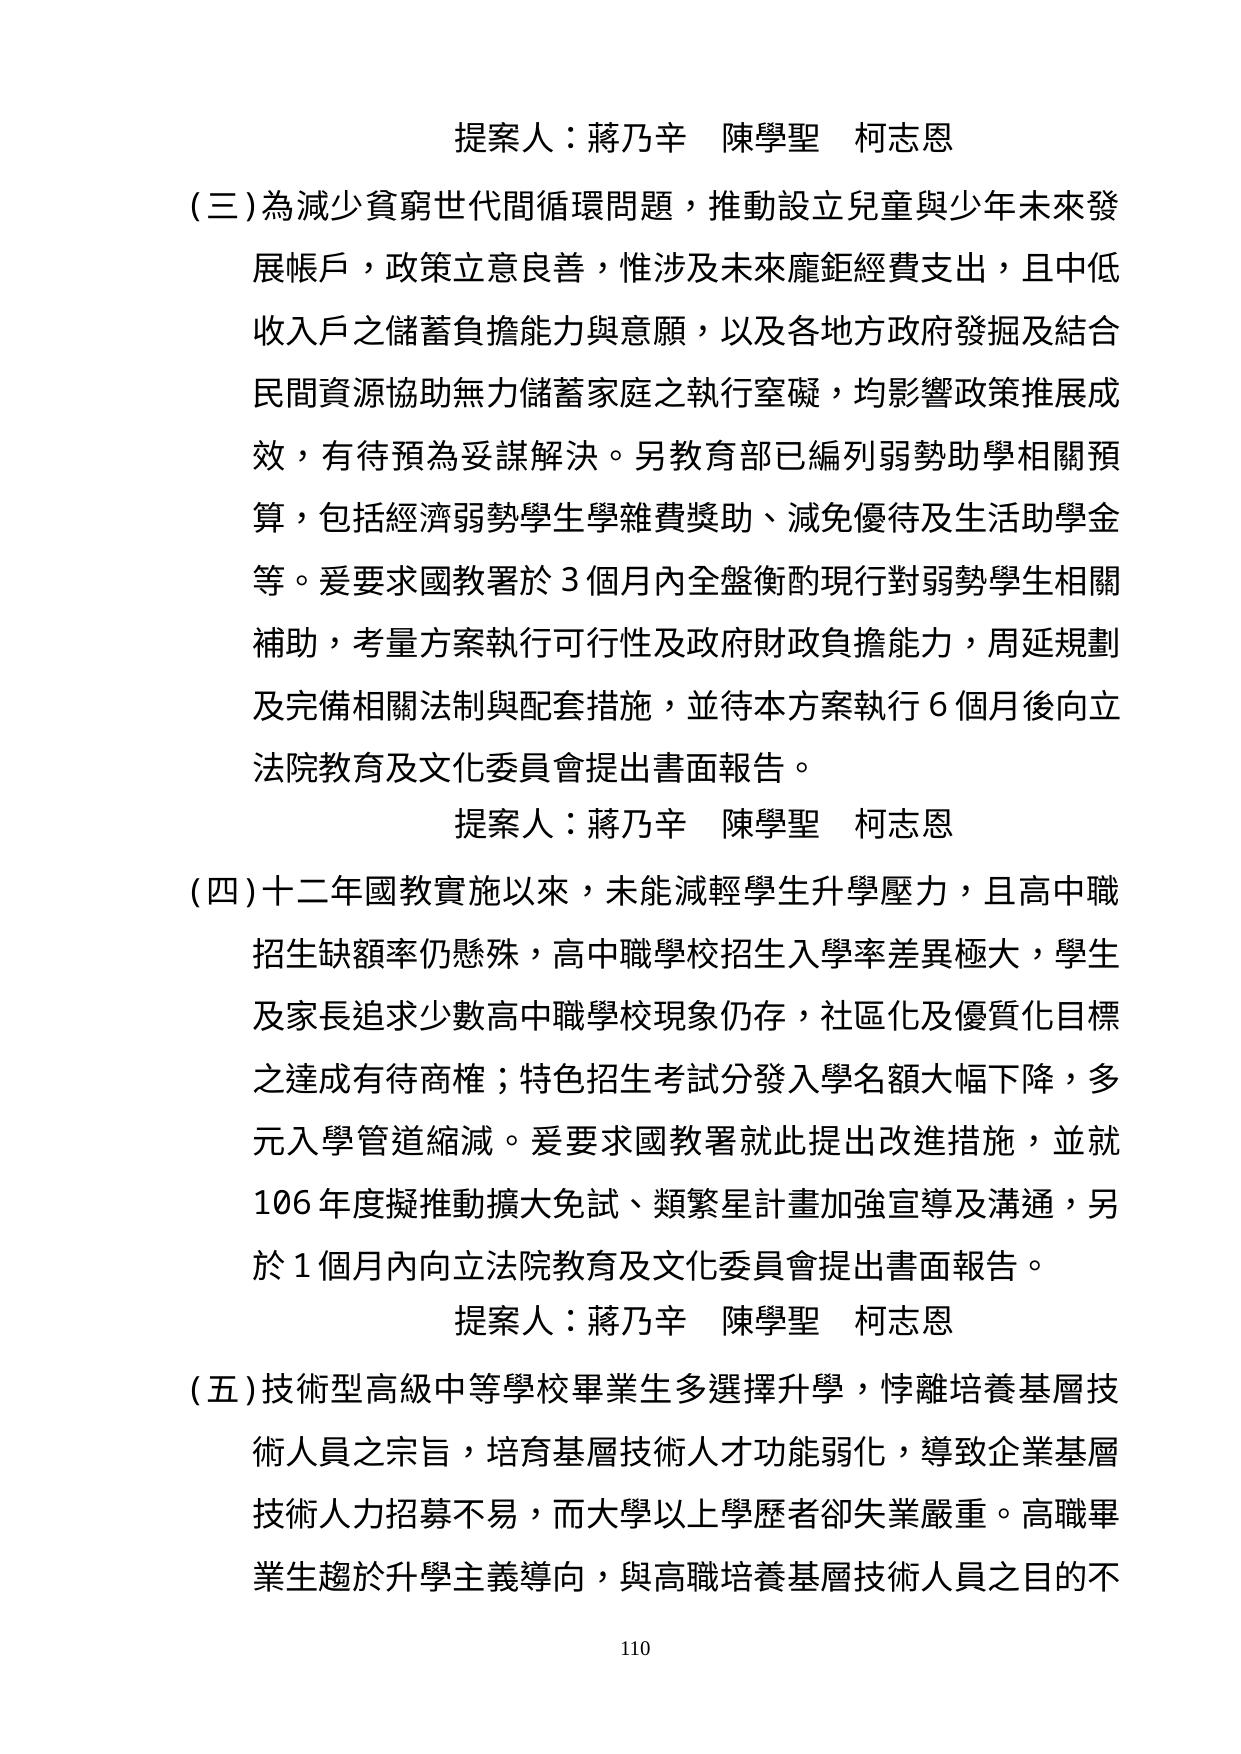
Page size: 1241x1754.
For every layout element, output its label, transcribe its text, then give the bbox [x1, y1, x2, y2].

text (五)技術型高級中等學校畢業生多選擇升學，悖離培養基層技術人員之宗旨，培育基層技術人才功能弱化，導致企業基層技術人力招募不易，而大學以上學歷者卻失業嚴重。高職畢業生趨於升學主義導向，與高職培養基層技術人員之目的不 [185, 1356, 1122, 1606]
text 提案人：蔣乃辛 陳學聖 柯志恩 [148, 112, 1122, 160]
text 提案人：蔣乃辛 陳學聖 柯志恩 [148, 1296, 1122, 1343]
text (四)十二年國教實施以來，未能減輕學生升學壓力，且高中職招生缺額率仍懸殊，高中職學校招生入學率差異極大，學生及家長追求少數高中職學校現象仍存，社區化及優質化目標之達成有待商榷；特色招生考試分發入學名額大幅下降，多元入學管道縮減。爰要求國教署就此提出改進措施，並就106年度擬推動擴大免試、類繁星計畫加強宣導及溝通，另於1個月內向立法院教育及文化委員會提出書面報告。 [185, 858, 1122, 1296]
text (三)為減少貧窮世代間循環問題，推動設立兒童與少年未來發展帳戶，政策立意良善，惟涉及未來龐鉅經費支出，且中低收入戶之儲蓄負擔能力與意願，以及各地方政府發掘及結合民間資源協助無力儲蓄家庭之執行窒礙，均影響政策推展成效，有待預為妥謀解決。另教育部已編列弱勢助學相關預算，包括經濟弱勢學生學雜費獎助、減免優待及生活助學金等。爰要求國教署於3個月內全盤衡酌現行對弱勢學生相關補助，考量方案執行可行性及政府財政負擔能力，周延規劃及完備相關法制與配套措施，並待本方案執行6個月後向立法院教育及文化委員會提出書面報告。 [185, 173, 1122, 798]
text 提案人：蔣乃辛 陳學聖 柯志恩 [148, 798, 1122, 846]
